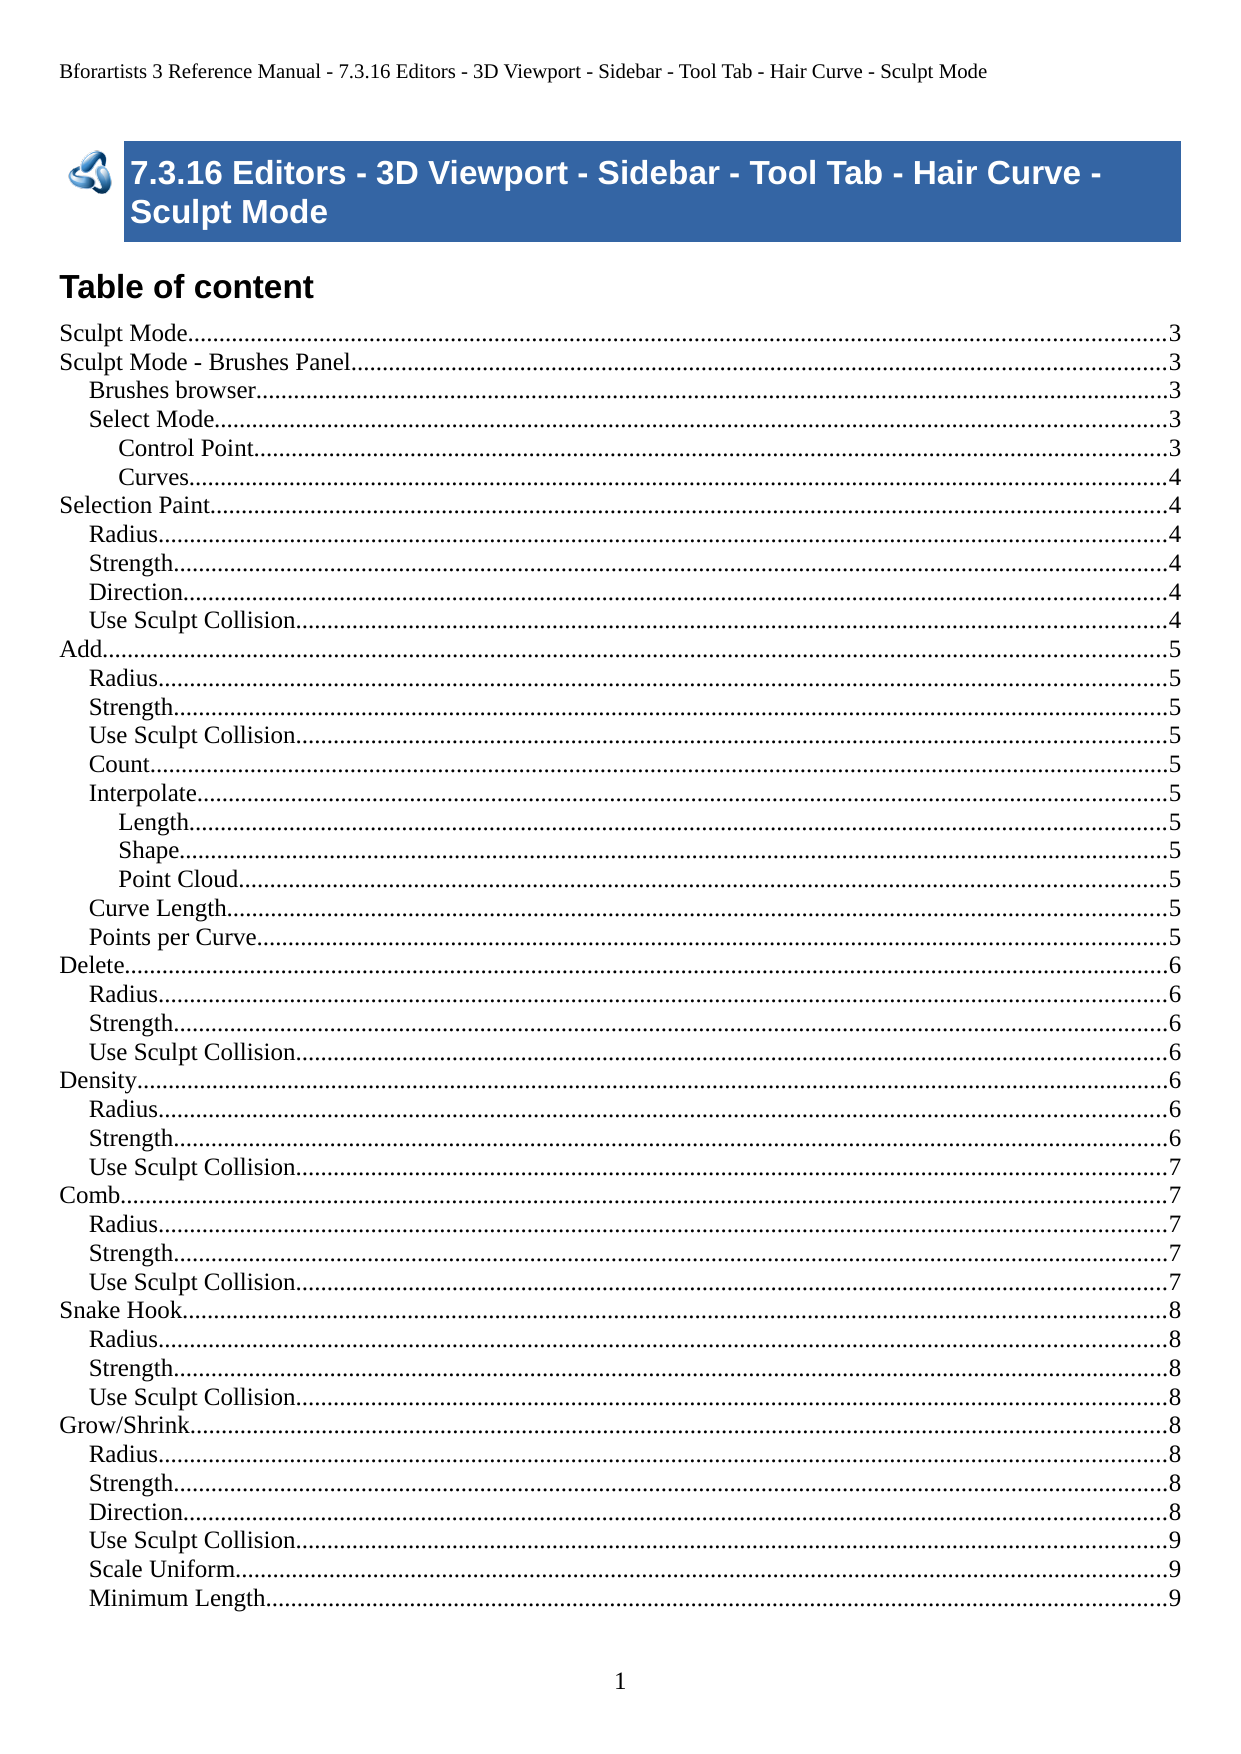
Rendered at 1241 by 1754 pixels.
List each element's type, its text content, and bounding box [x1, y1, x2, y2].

text Radius 7 [88, 1209, 1181, 1238]
text Direction 8 [88, 1497, 1181, 1525]
text Length 5 [118, 807, 1181, 835]
text Minimum Length 9 [88, 1583, 1181, 1612]
text Points per Curve 5 [88, 922, 1181, 950]
text Scale Uniform 9 [88, 1554, 1181, 1583]
text Use Sculpt Collision 9 [88, 1525, 1181, 1554]
text Strength 8 [88, 1468, 1181, 1497]
text Radius 6 [88, 1094, 1181, 1123]
text Comb 7 [59, 1180, 1181, 1209]
text Delete 6 [59, 950, 1181, 979]
text Count 5 [88, 749, 1181, 778]
text Use Sculpt Collision 8 [88, 1382, 1181, 1410]
text Strength 5 [88, 692, 1181, 720]
table_header [59, 141, 124, 242]
text Curve Length 5 [88, 893, 1181, 922]
text Point Cloud 5 [118, 864, 1181, 893]
text Radius 5 [88, 663, 1181, 692]
text Radius 8 [88, 1324, 1181, 1353]
text Direction 4 [88, 577, 1181, 605]
text Control Point 3 [118, 433, 1181, 462]
text Select Mode 3 [88, 404, 1181, 433]
text Strength 7 [88, 1238, 1181, 1267]
text Use Sculpt Collision 6 [88, 1037, 1181, 1065]
text Radius 8 [88, 1439, 1181, 1468]
text Strength 8 [88, 1353, 1181, 1382]
text Curves 4 [118, 462, 1181, 490]
text Selection Paint 4 [59, 490, 1181, 519]
text Density 6 [59, 1065, 1181, 1094]
text Snake Hook 8 [59, 1295, 1181, 1324]
subtitle Table of content [59, 267, 1181, 305]
text Sculpt Mode - Brushes Panel 3 [59, 347, 1181, 375]
text Use Sculpt Collision 5 [88, 720, 1181, 749]
text Strength 6 [88, 1123, 1181, 1152]
text Add 5 [59, 634, 1181, 663]
picture [65, 147, 114, 197]
text Radius 4 [88, 519, 1181, 548]
table_header 7.3.16 Editors - 3D Viewport - Sidebar - Tool Tab - Hair Curve - Sculpt Mode [124, 141, 1181, 242]
text Strength 6 [88, 1008, 1181, 1037]
text Sculpt Mode 3 [59, 318, 1181, 347]
text Radius 6 [88, 979, 1181, 1008]
text Grow/Shrink 8 [59, 1410, 1181, 1439]
text Brushes browser 3 [88, 375, 1181, 404]
text Use Sculpt Collision 7 [88, 1267, 1181, 1295]
text Strength 4 [88, 548, 1181, 577]
text Use Sculpt Collision 7 [88, 1152, 1181, 1180]
text Use Sculpt Collision 4 [88, 605, 1181, 634]
text Interpolate 5 [88, 778, 1181, 807]
text Shape 5 [118, 835, 1181, 864]
